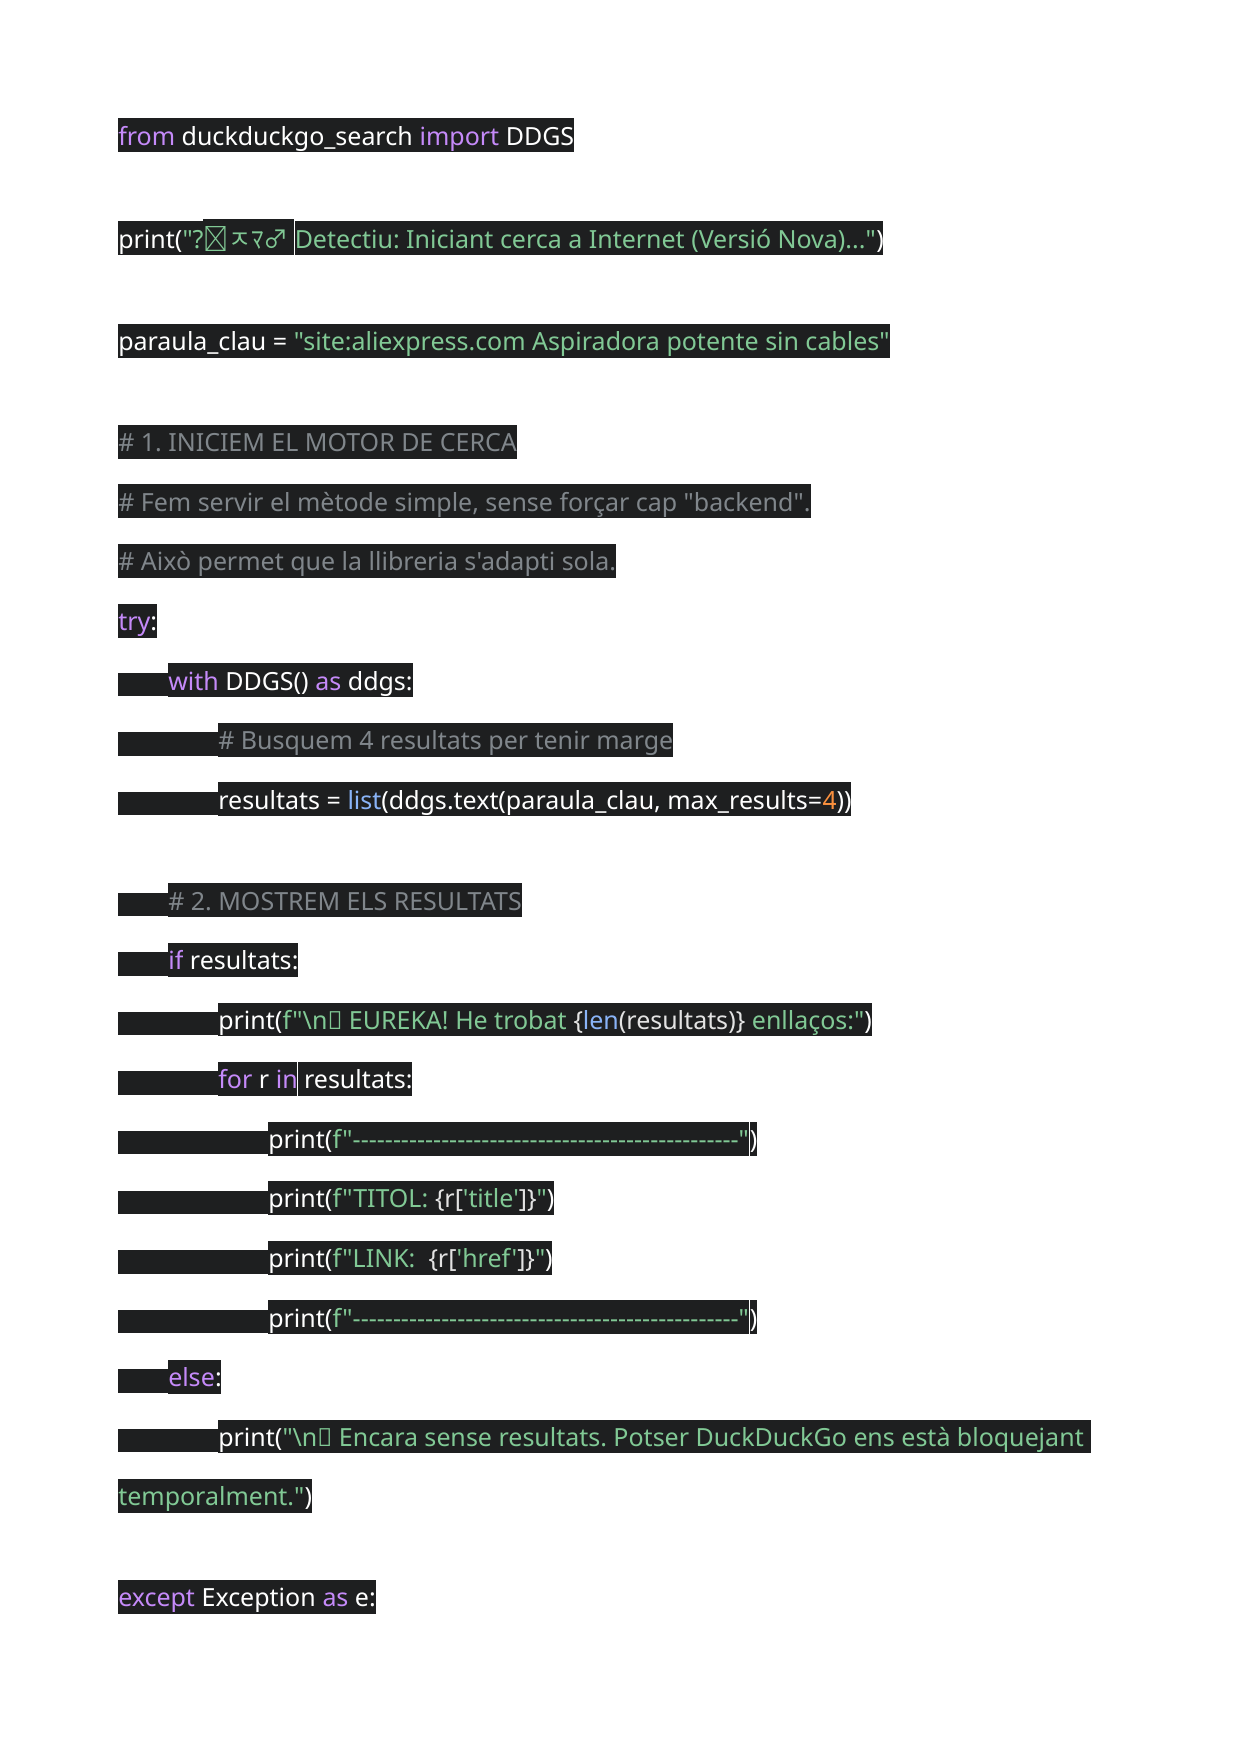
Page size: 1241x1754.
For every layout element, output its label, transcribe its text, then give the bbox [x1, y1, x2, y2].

text print(f"------------------------------------------------") [118, 1122, 1122, 1156]
text print(f"\n✅ EUREKA! He trobat {len(resultats)} enllaços:") [118, 1002, 1122, 1036]
text print(f"------------------------------------------------") [118, 1300, 1122, 1334]
text print(f"TITOL: {r['title']}") [118, 1181, 1122, 1215]
text try: [118, 603, 1122, 638]
text except Exception as e: [118, 1580, 1122, 1614]
text print("\n❌ Encara sense resultats. Potser DuckDuckGo ens està bloquejant temporalment.") [118, 1419, 1122, 1513]
text print("?￯ﾸﾏ‍♂️ Detectiu: Iniciant cerca a Internet (Versió Nova)...") [118, 219, 1122, 255]
text # Fem servir el mètode simple, sense forçar cap "backend". [118, 484, 1122, 518]
text with DDGS() as ddgs: [118, 663, 1122, 697]
text else: [118, 1360, 1122, 1394]
text paraula_clau = "site:aliexpress.com Aspiradora potente sin cables" [118, 324, 1122, 358]
text resultats = list(ddgs.text(paraula_clau, max_results=4)) [118, 782, 1122, 816]
text # 2. MOSTREM ELS RESULTATS [118, 883, 1122, 917]
text print(f"LINK: {r['href']}") [118, 1241, 1122, 1275]
text # Busquem 4 resultats per tenir marge [118, 723, 1122, 757]
text if resultats: [118, 943, 1122, 977]
text from duckduckgo_search import DDGS [118, 118, 1122, 152]
text # 1. INICIEM EL MOTOR DE CERCA [118, 425, 1122, 459]
text for r in resultats: [118, 1062, 1122, 1096]
text # Això permet que la llibreria s'adapti sola. [118, 544, 1122, 578]
